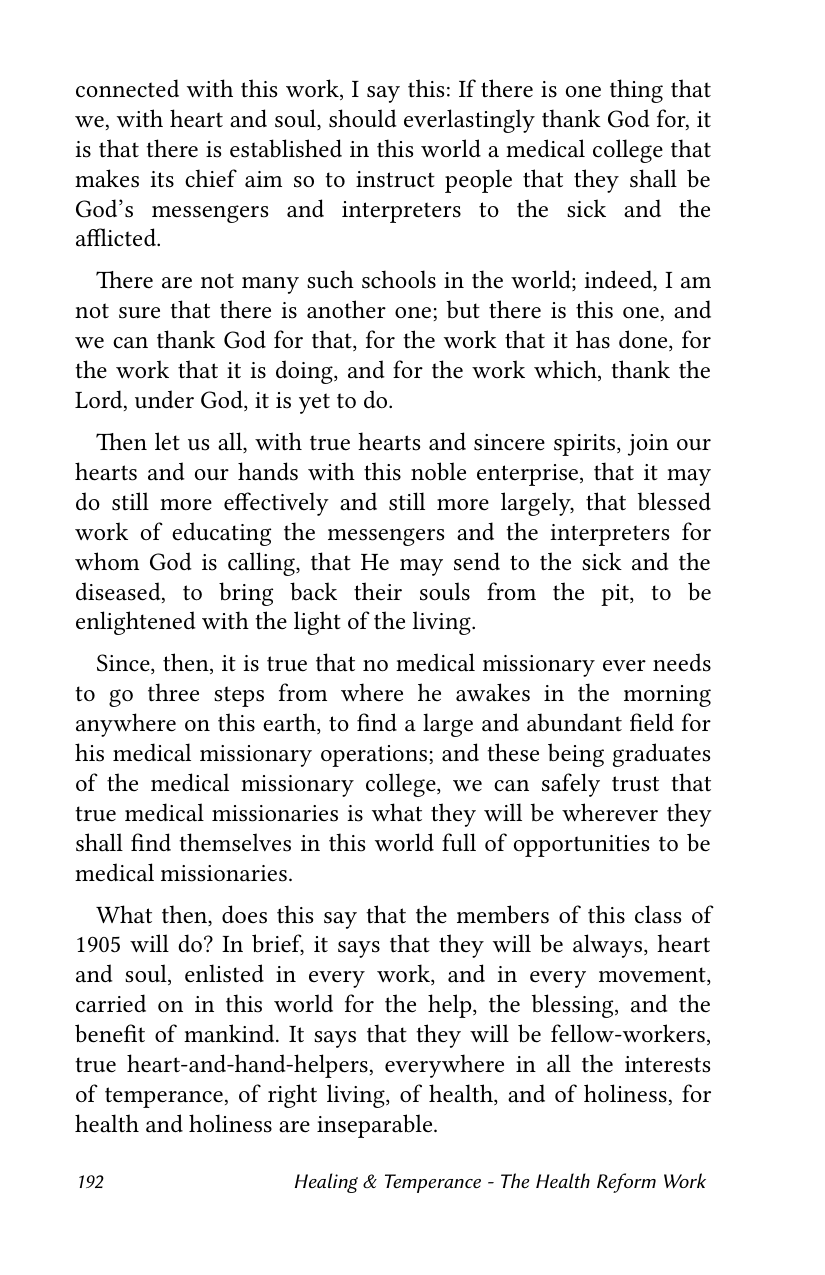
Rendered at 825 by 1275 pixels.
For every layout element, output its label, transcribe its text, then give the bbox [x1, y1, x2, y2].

text Since, then, it is true that no medical missionary ever needs to go three steps from where he awakes in the morning anywhere on this earth, to find a large and abundant field for his medical missionary operations; and these being graduates of the medical missionary college, we can safely trust that true medical missionaries is what they will be wherever they shall find themselves in this world full of opportunities to be medical missionaries. [75, 649, 712, 887]
text Then let us all, with true hearts and sincere spirits, join our hearts and our hands with this noble enterprise, that it may do still more effectively and still more largely, that blessed work of educating the messengers and the interpreters for whom God is calling, that He may send to the sick and the diseased, to bring back their souls from the pit, to be enlightened with the light of the living. [75, 428, 712, 636]
text What then, does this say that the members of this class of 1905 will do? In brief, it says that they will be always, heart and soul, enlisted in every work, and in every movement, carried on in this world for the help, the blessing, and the benefit of mankind. It says that they will be fellow-workers, true heart-and-hand-helpers, everywhere in all the interests of temperance, of right living, of health, and of holiness, for health and holiness are inseparable. [75, 901, 712, 1138]
text There are not many such schools in the world; indeed, I am not sure that there is another one; but there is this one, and we can thank God for that, for the work that it has done, for the work that it is doing, and for the work which, thank the Lord, under God, it is yet to do. [75, 266, 712, 414]
text connected with this work, I say this: If there is one thing that we, with heart and soul, should everlastingly thank God for, it is that there is established in this world a medical college that makes its chief aim so to instruct people that they shall be God’s messengers and interpreters to the sick and the afflicted. [75, 75, 712, 253]
